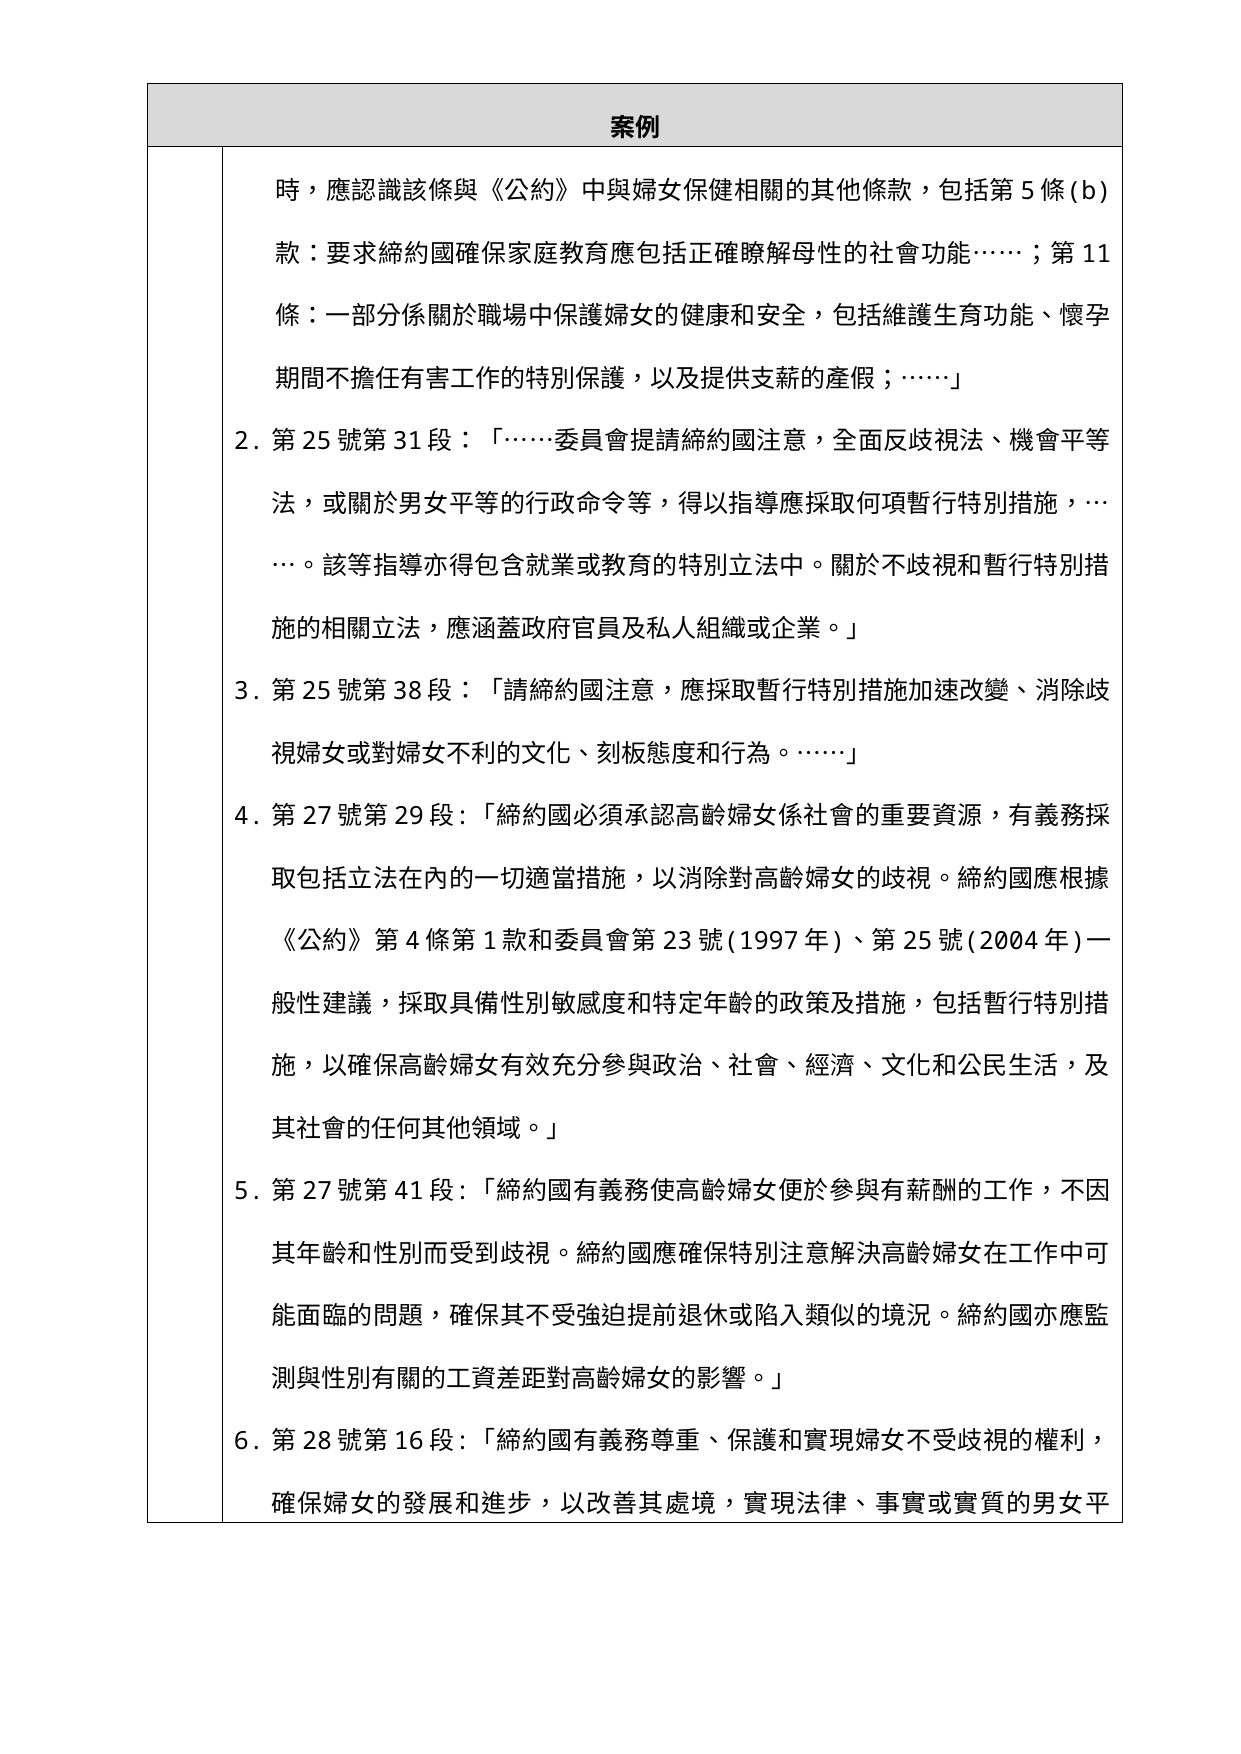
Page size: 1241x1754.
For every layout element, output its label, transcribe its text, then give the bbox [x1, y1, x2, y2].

table_cell 時，應認識該條與《公約》中與婦女保健相關的其他條款，包括第5條(b)款：要求締約國確保家庭教育應包括正確瞭解母性的社會功能……；第11條：一部分係關於職場中保護婦女的健康和安全，包括維護生育功能、懷孕期間不擔任有害工作的特別保護，以及提供支薪的產假；……」 第25號第31段：「……委員會提請締約國注意，全面反歧視法、機會平等法，或關於男女平等的行政命令等，得以指導應採取何項暫行特別措施，……。該等指導亦得包含就業或教育的特別立法中。關於不歧視和暫行特別措施的相關立法，應涵蓋政府官員及私人組織或企業。」 第25號第38段：「請締約國注意，應採取暫行特別措施加速改變、消除歧視婦女或對婦女不利的文化、刻板態度和行為。……」 第27號第29段:「締約國必須承認高齡婦女係社會的重要資源，有義務採取包括立法在內的一切適當措施，以消除對高齡婦女的歧視。締約國應根據《公約》第4條第1款和委員會第23號(1997年)、第25號(2004年)一般性建議，採取具備性別敏感度和特定年齡的政策及措施，包括暫行特別措施，以確保高齡婦女有效充分參與政治、社會、經濟、文化和公民生活，及其社會的任何其他領域。」 第27號第41段:「締約國有義務使高齡婦女便於參與有薪酬的工作，不因其年齡和性別而受到歧視。締約國應確保特別注意解決高齡婦女在工作中可能面臨的問題，確保其不受強迫提前退休或陷入類似的境況。締約國亦應監測與性別有關的工資差距對高齡婦女的影響。」 第28號第16段:「締約國有義務尊重、保護和實現婦女不受歧視的權利，確保婦女的發展和進步，以改善其處境，實現法律、事實或實質的男女平 [223, 147, 1122, 1522]
table_cell [148, 147, 222, 1522]
table_header 案例 [148, 84, 1122, 146]
